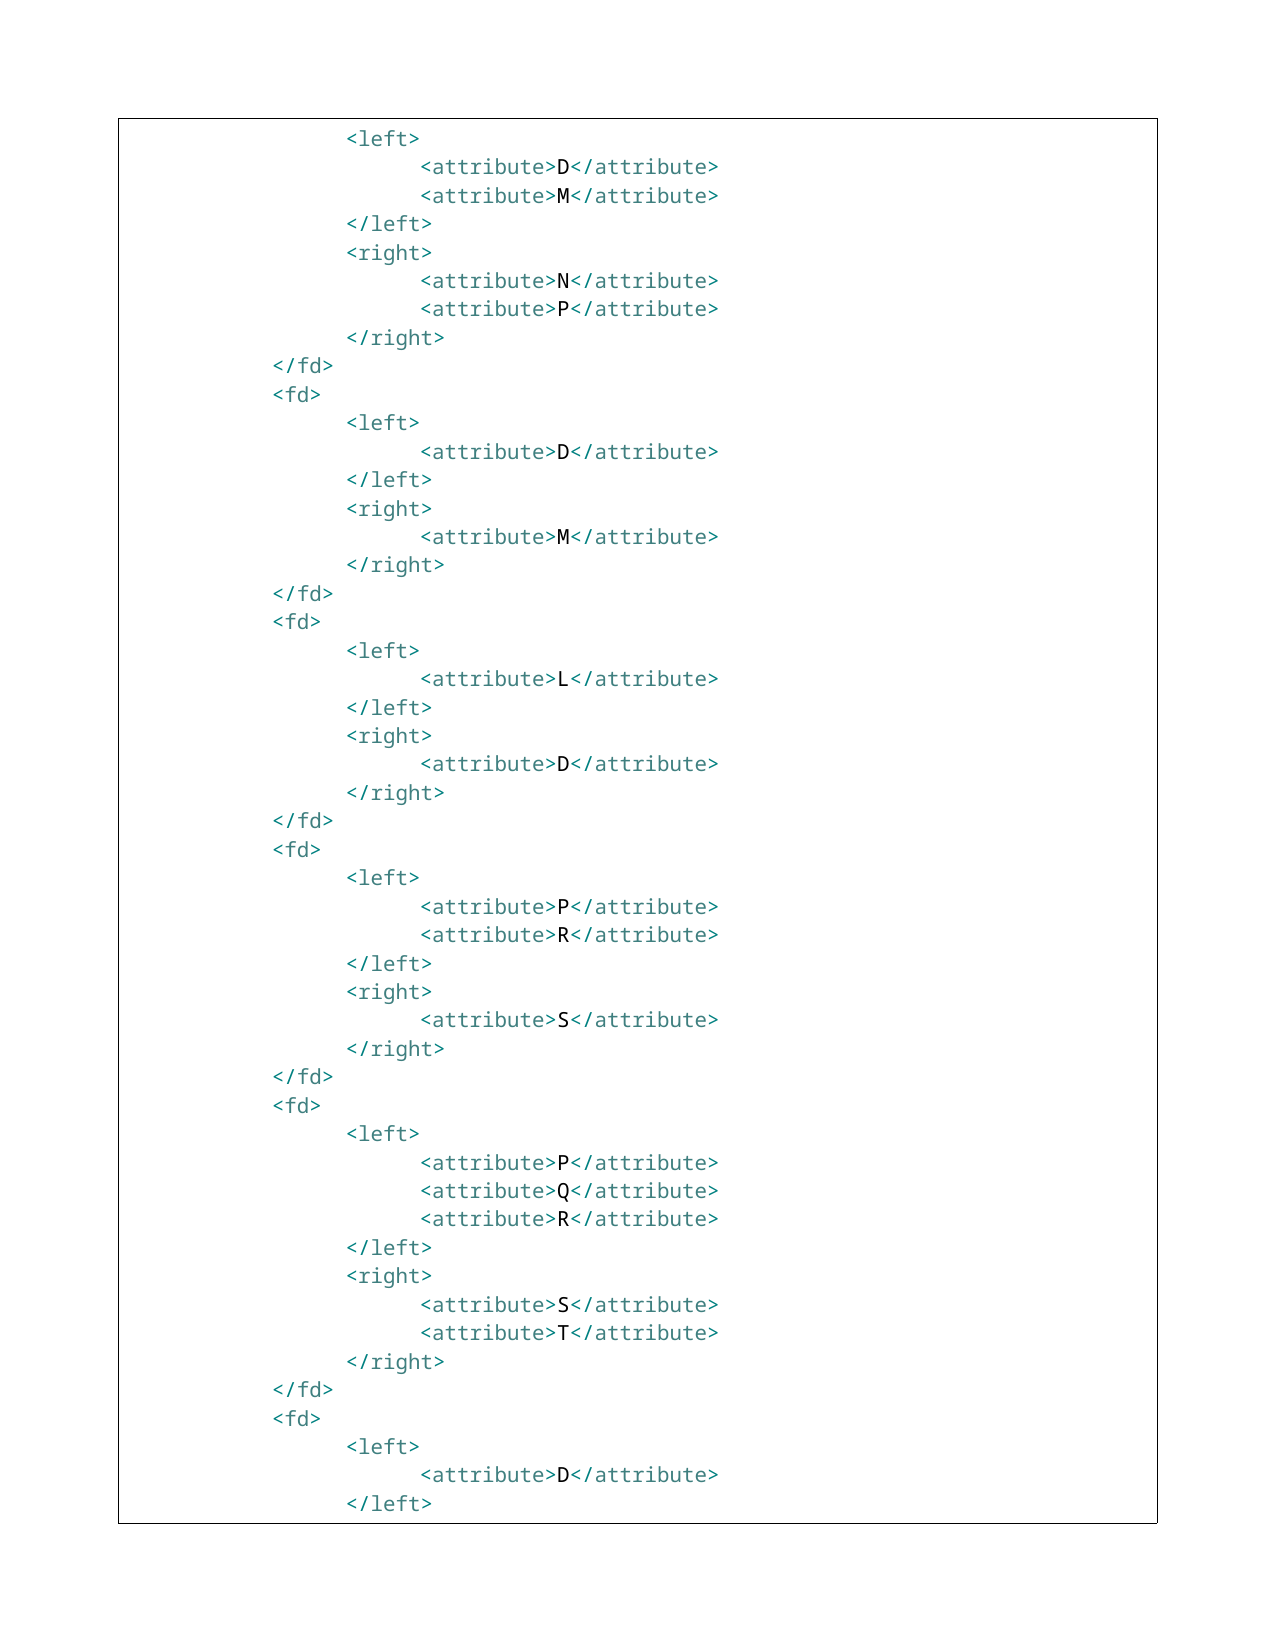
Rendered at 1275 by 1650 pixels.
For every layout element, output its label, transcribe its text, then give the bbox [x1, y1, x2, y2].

table_header <left> <attribute>D</attribute> <attribute>M</attribute> </left> <right> <attribute>N</attribute> <attribute>P</attribute> </right> </fd> <fd> <left> <attribute>D</attribute> </left> <right> <attribute>M</attribute> </right> </fd> <fd> <left> <attribute>L</attribute> </left> <right> <attribute>D</attribute> </right> </fd> <fd> <left> <attribute>P</attribute> <attribute>R</attribute> </left> <right> <attribute>S</attribute> </right> </fd> <fd> <left> <attribute>P</attribute> <attribute>Q</attribute> <attribute>R</attribute> </left> <right> <attribute>S</attribute> <attribute>T</attribute> </right> </fd> <fd> <left> <attribute>D</attribute> </left> [119, 119, 1157, 1523]
